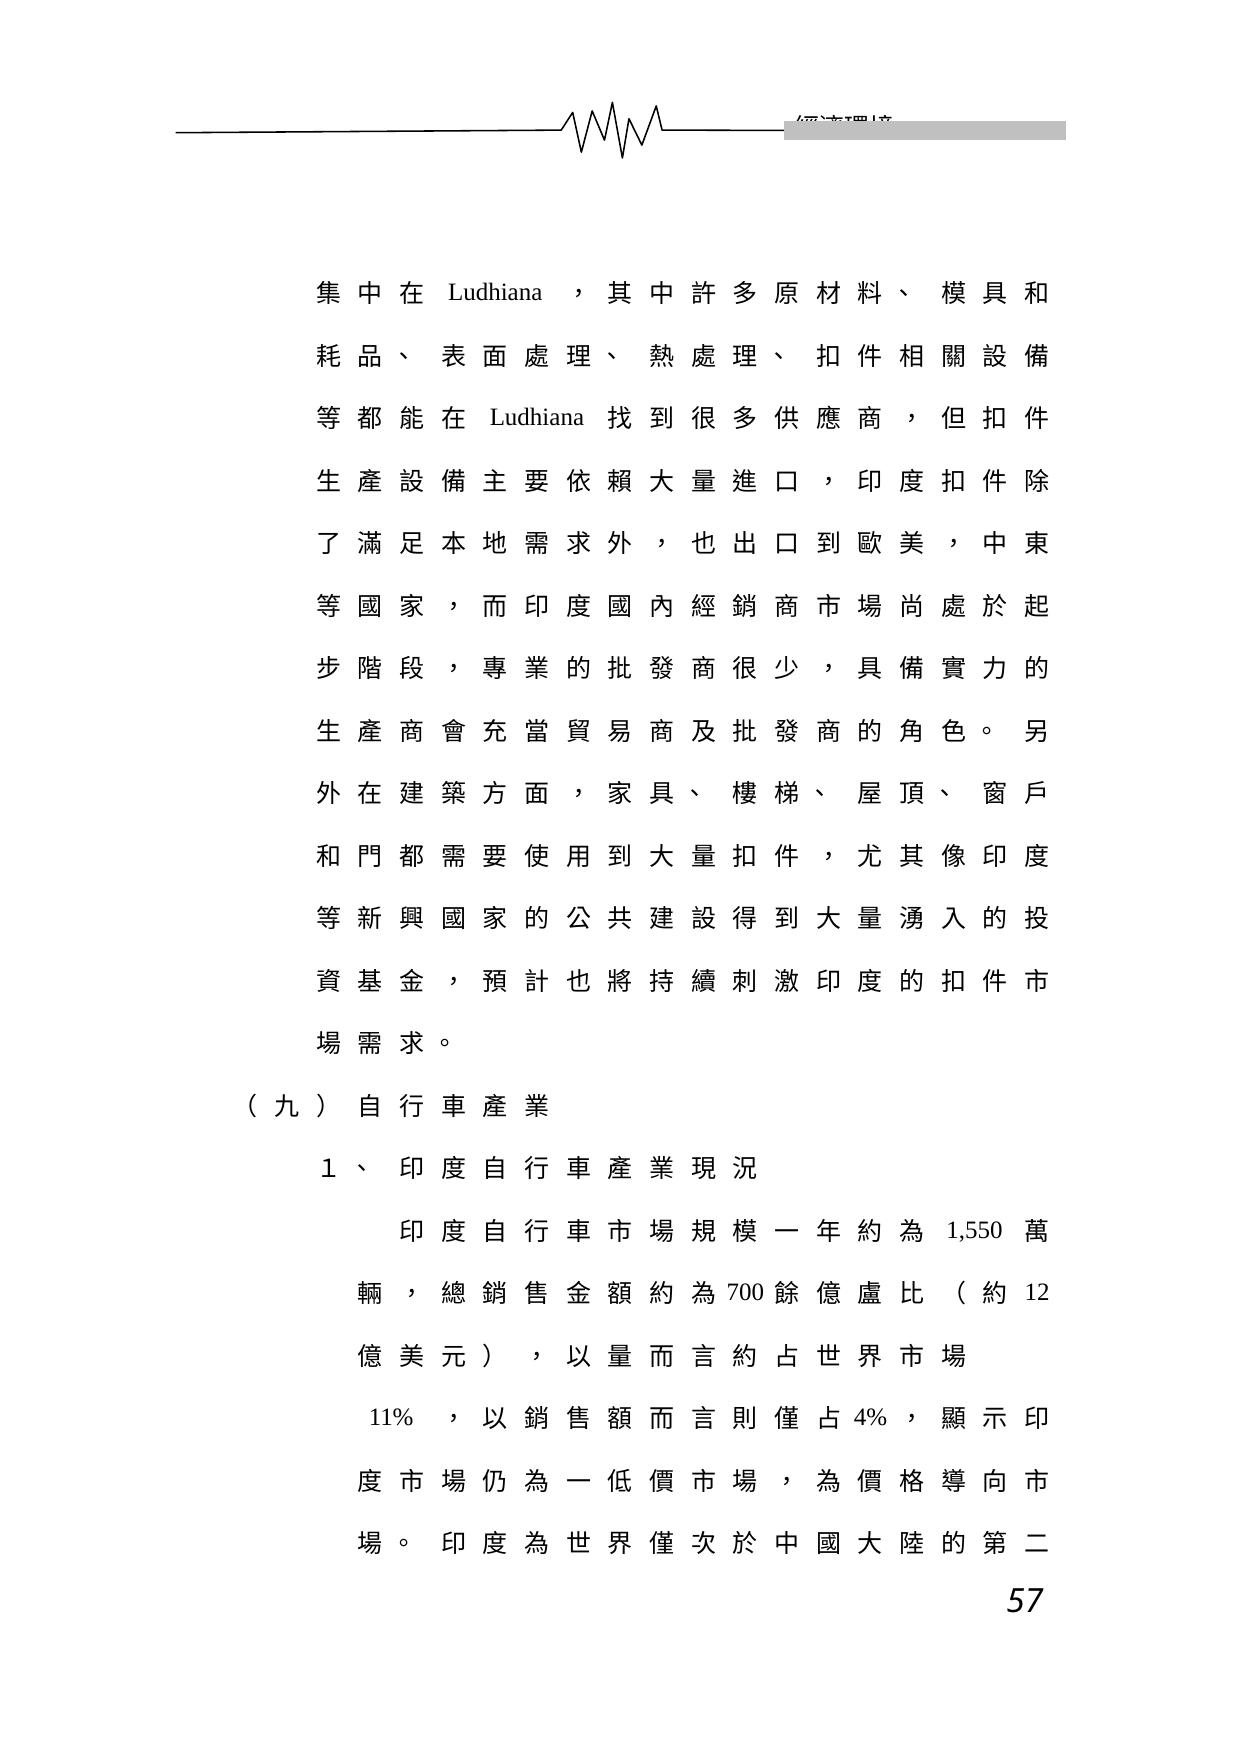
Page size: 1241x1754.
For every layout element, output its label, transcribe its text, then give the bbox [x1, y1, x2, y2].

text １、印度自行車產業現況 [281, 1125, 1058, 1188]
text （九）自行車產業 [207, 1063, 1058, 1125]
text 印度自行車市場規模一年約為1,550萬輛，總銷售金額約為700餘億盧比（約12億美元），以量而言約占世界市場11%，以銷售額而言則僅占4%，顯示印度市場仍為一低價市場，為價格導向市場。印度為世界僅次於中國大陸的第二 [330, 1188, 1058, 1563]
text 集中在Ludhiana，其中許多原材料、模具和耗品、表面處理、熱處理、扣件相關設備等都能在Ludhiana找到很多供應商，但扣件生產設備主要依賴大量進口，印度扣件除了滿足本地需求外，也出口到歐美，中東等國家，而印度國內經銷商市場尚處於起步階段，專業的批發商很少，具備實力的生產商會充當貿易商及批發商的角色。另外在建築方面，家具、樓梯、屋頂、窗戶和門都需要使用到大量扣件，尤其像印度等新興國家的公共建設得到大量湧入的投資基金，預計也將持續刺激印度的扣件市場需求。 [281, 250, 1058, 1063]
